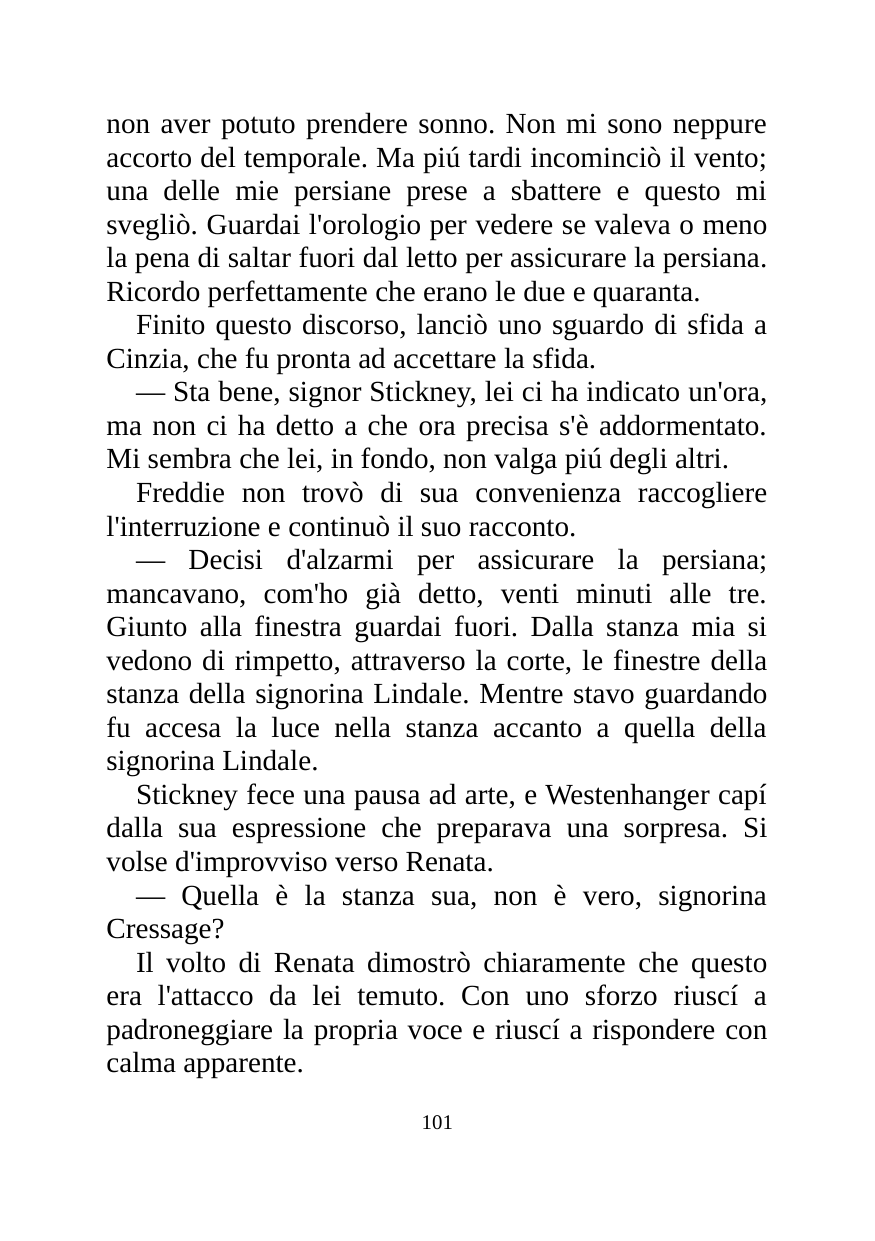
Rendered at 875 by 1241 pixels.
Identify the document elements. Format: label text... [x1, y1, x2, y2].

text Stickney fece una pausa ad arte, e Westenhanger capí dalla sua espressione che preparava una sorpresa. Si volse d'improvviso verso Renata. [106, 777, 768, 878]
text non aver potuto prendere sonno. Non mi sono neppure accorto del temporale. Ma piú tardi incominciò il vento; una delle mie persiane prese a sbattere e questo mi svegliò. Guardai l'orologio per vedere se valeva o meno la pena di saltar fuori dal letto per assicurare la persiana. Ricordo perfettamente che erano le due e quaranta. [106, 106, 768, 307]
text Il volto di Renata dimostrò chiaramente che questo era l'attacco da lei temuto. Con uno sforzo riuscí a padroneggiare la propria voce e riuscí a rispondere con calma apparente. [106, 945, 768, 1079]
text — Quella è la stanza sua, non è vero, signorina Cressage? [106, 878, 768, 945]
text Finito questo discorso, lanciò uno sguardo di sfida a Cinzia, che fu pronta ad accettare la sfida. [106, 307, 768, 374]
text Freddie non trovò di sua convenienza raccogliere l'interruzione e continuò il suo racconto. [106, 475, 768, 542]
text — Decisi d'alzarmi per assicurare la persiana; mancavano, com'ho già detto, venti minuti alle tre. Giunto alla finestra guardai fuori. Dalla stanza mia si vedono di rimpetto, attraverso la corte, le finestre della stanza della signorina Lindale. Mentre stavo guardando fu accesa la luce nella stanza accanto a quella della signorina Lindale. [106, 542, 768, 777]
text — Sta bene, signor Stickney, lei ci ha indicato un'ora, ma non ci ha detto a che ora precisa s'è addormentato. Mi sembra che lei, in fondo, non valga piú degli altri. [106, 374, 768, 475]
